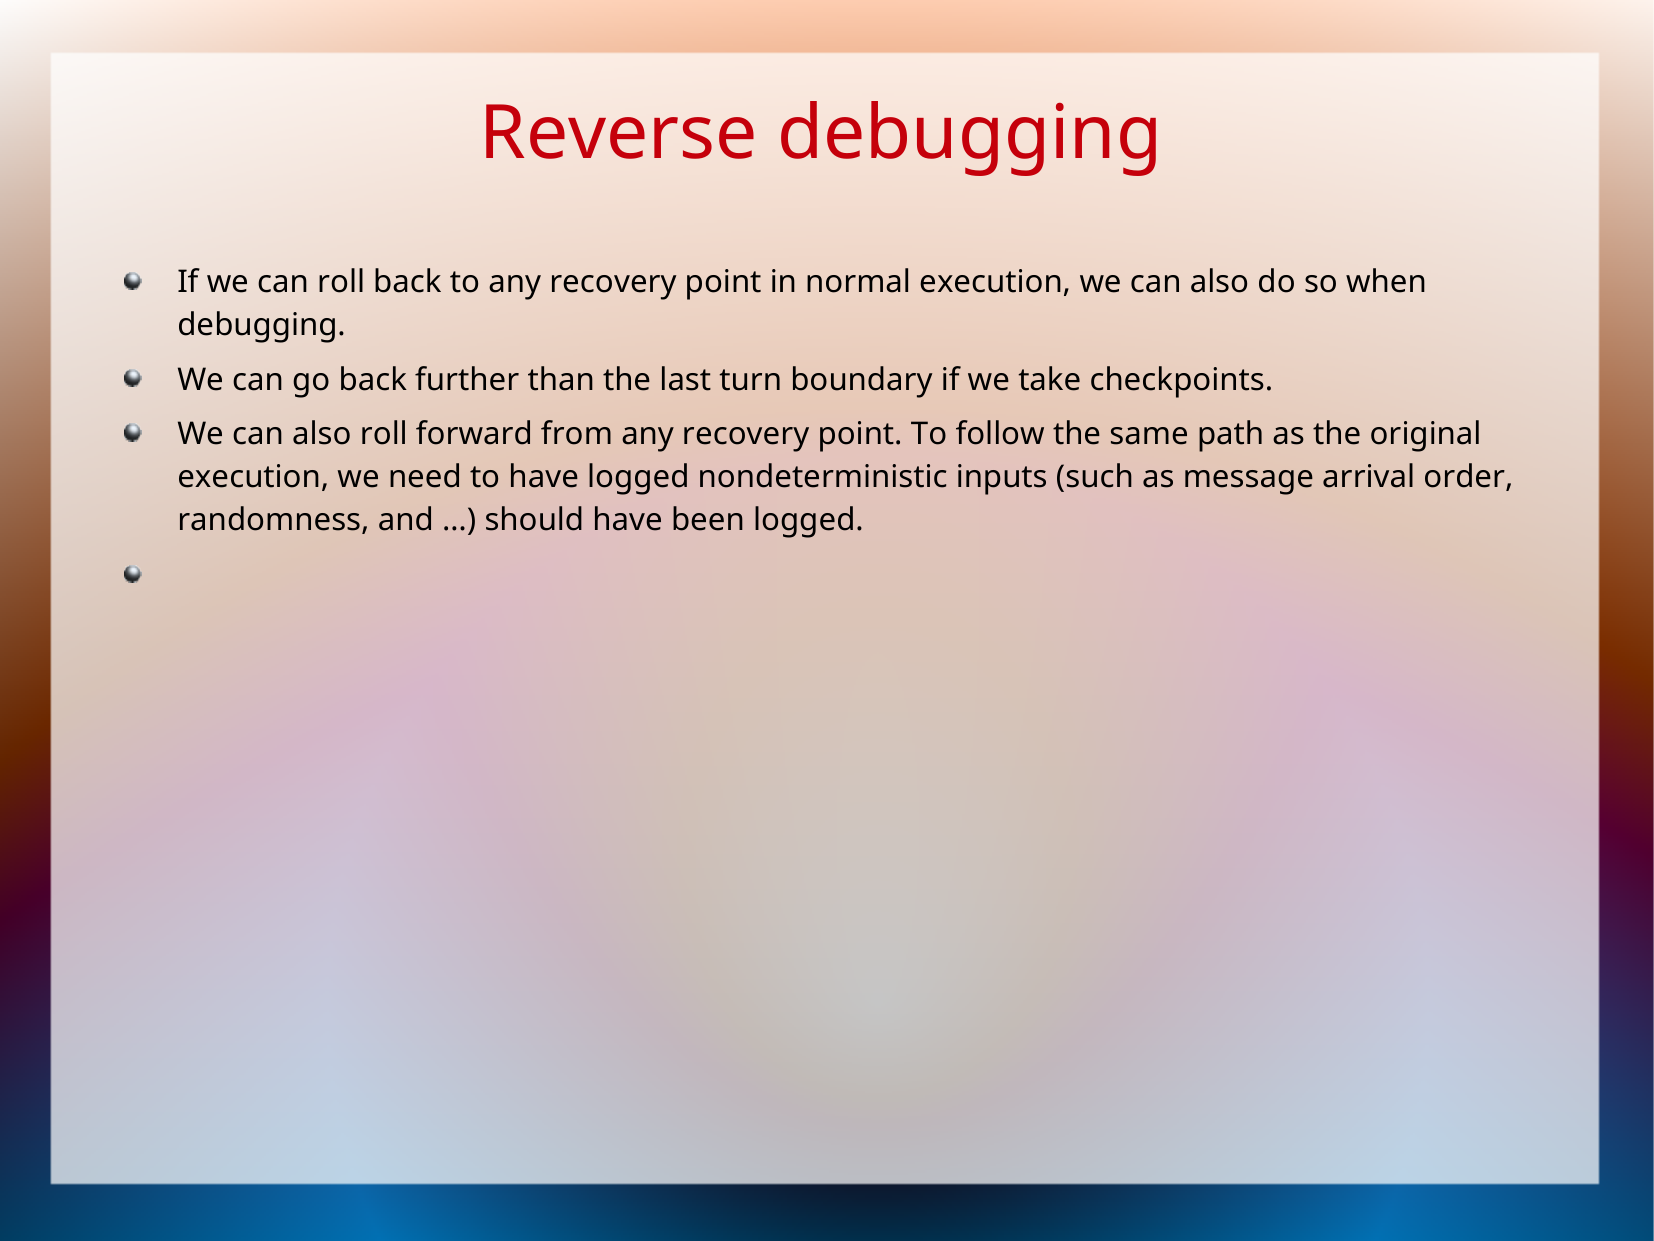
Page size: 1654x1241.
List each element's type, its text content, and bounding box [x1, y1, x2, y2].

picture [0, 0, 1654, 1241]
title Reverse debugging [76, 59, 1565, 200]
list If we can roll back to any recovery point in normal execution, we can also do so when debugging. We can go back further than the last turn boundary if we take checkpoints. We can also roll forward from any recovery point. To follow the same path as the original execution, we need to have logged nondeterministic inputs (such as message arrival order, randomness, and …) should have been logged. [106, 259, 1536, 1063]
